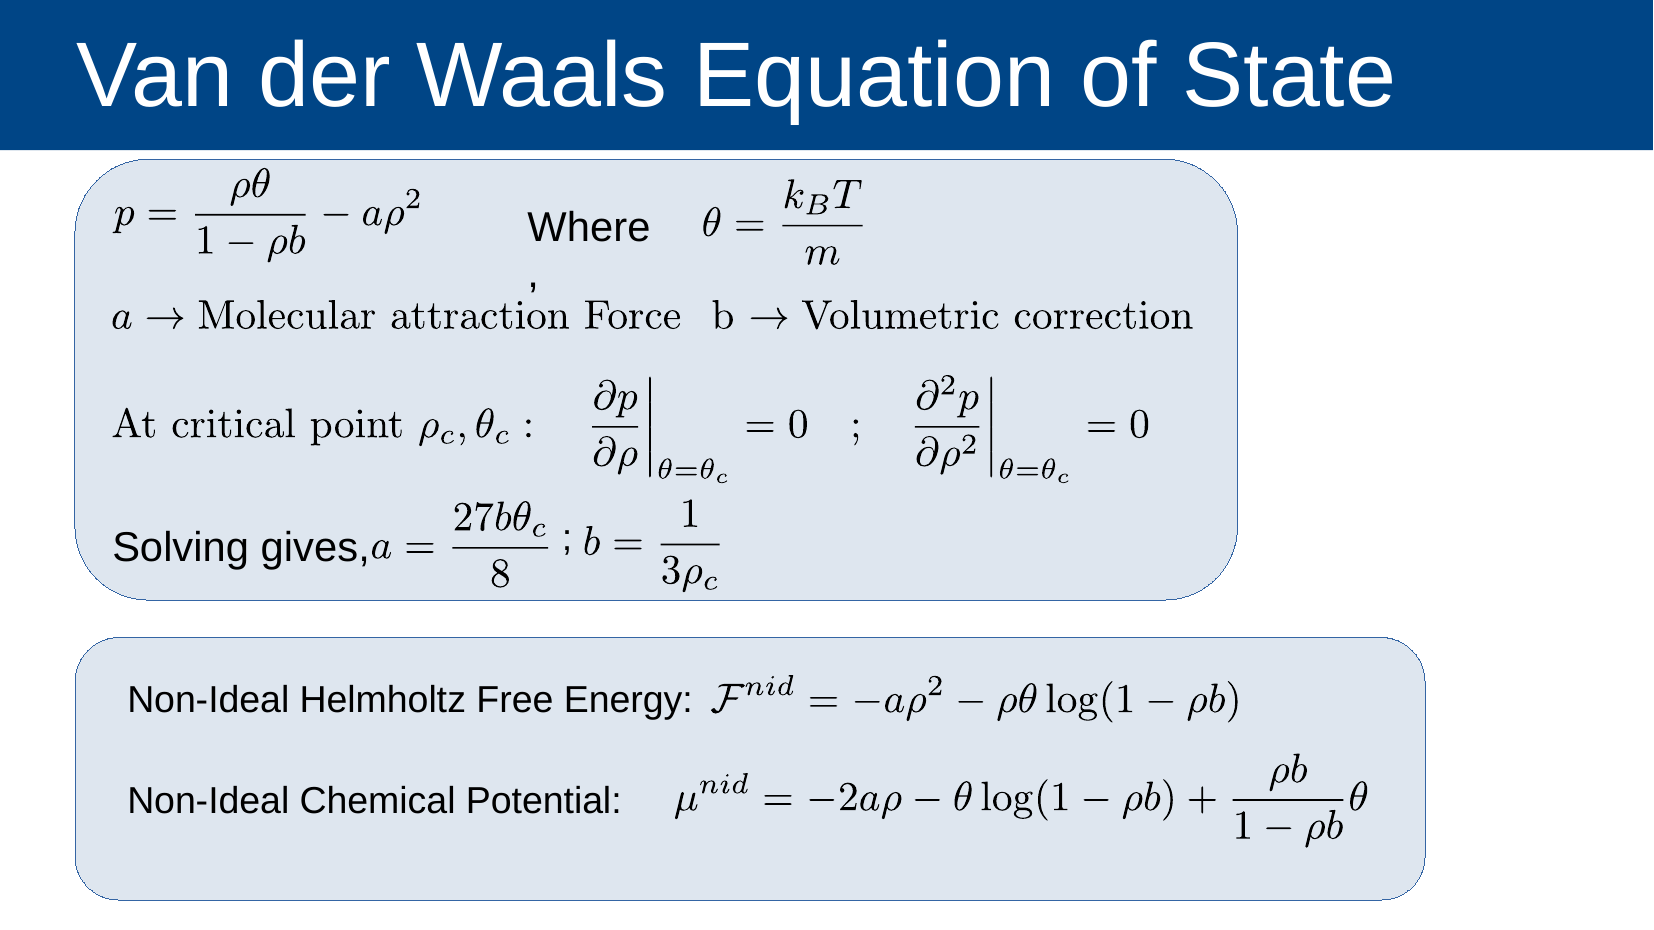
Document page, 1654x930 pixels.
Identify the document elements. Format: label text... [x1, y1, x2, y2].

text_box [75, 637, 1426, 901]
text_box Solving gives, [97, 516, 436, 574]
text_box Non-Ideal Helmholtz Free Energy: [112, 671, 713, 762]
text_box Non-Ideal Chemical Potential: [112, 772, 652, 826]
text_box [74, 159, 1238, 601]
text_box ; [547, 509, 585, 562]
title Van der Waals Equation of State [0, 0, 1653, 151]
text_box Where, [512, 196, 676, 253]
